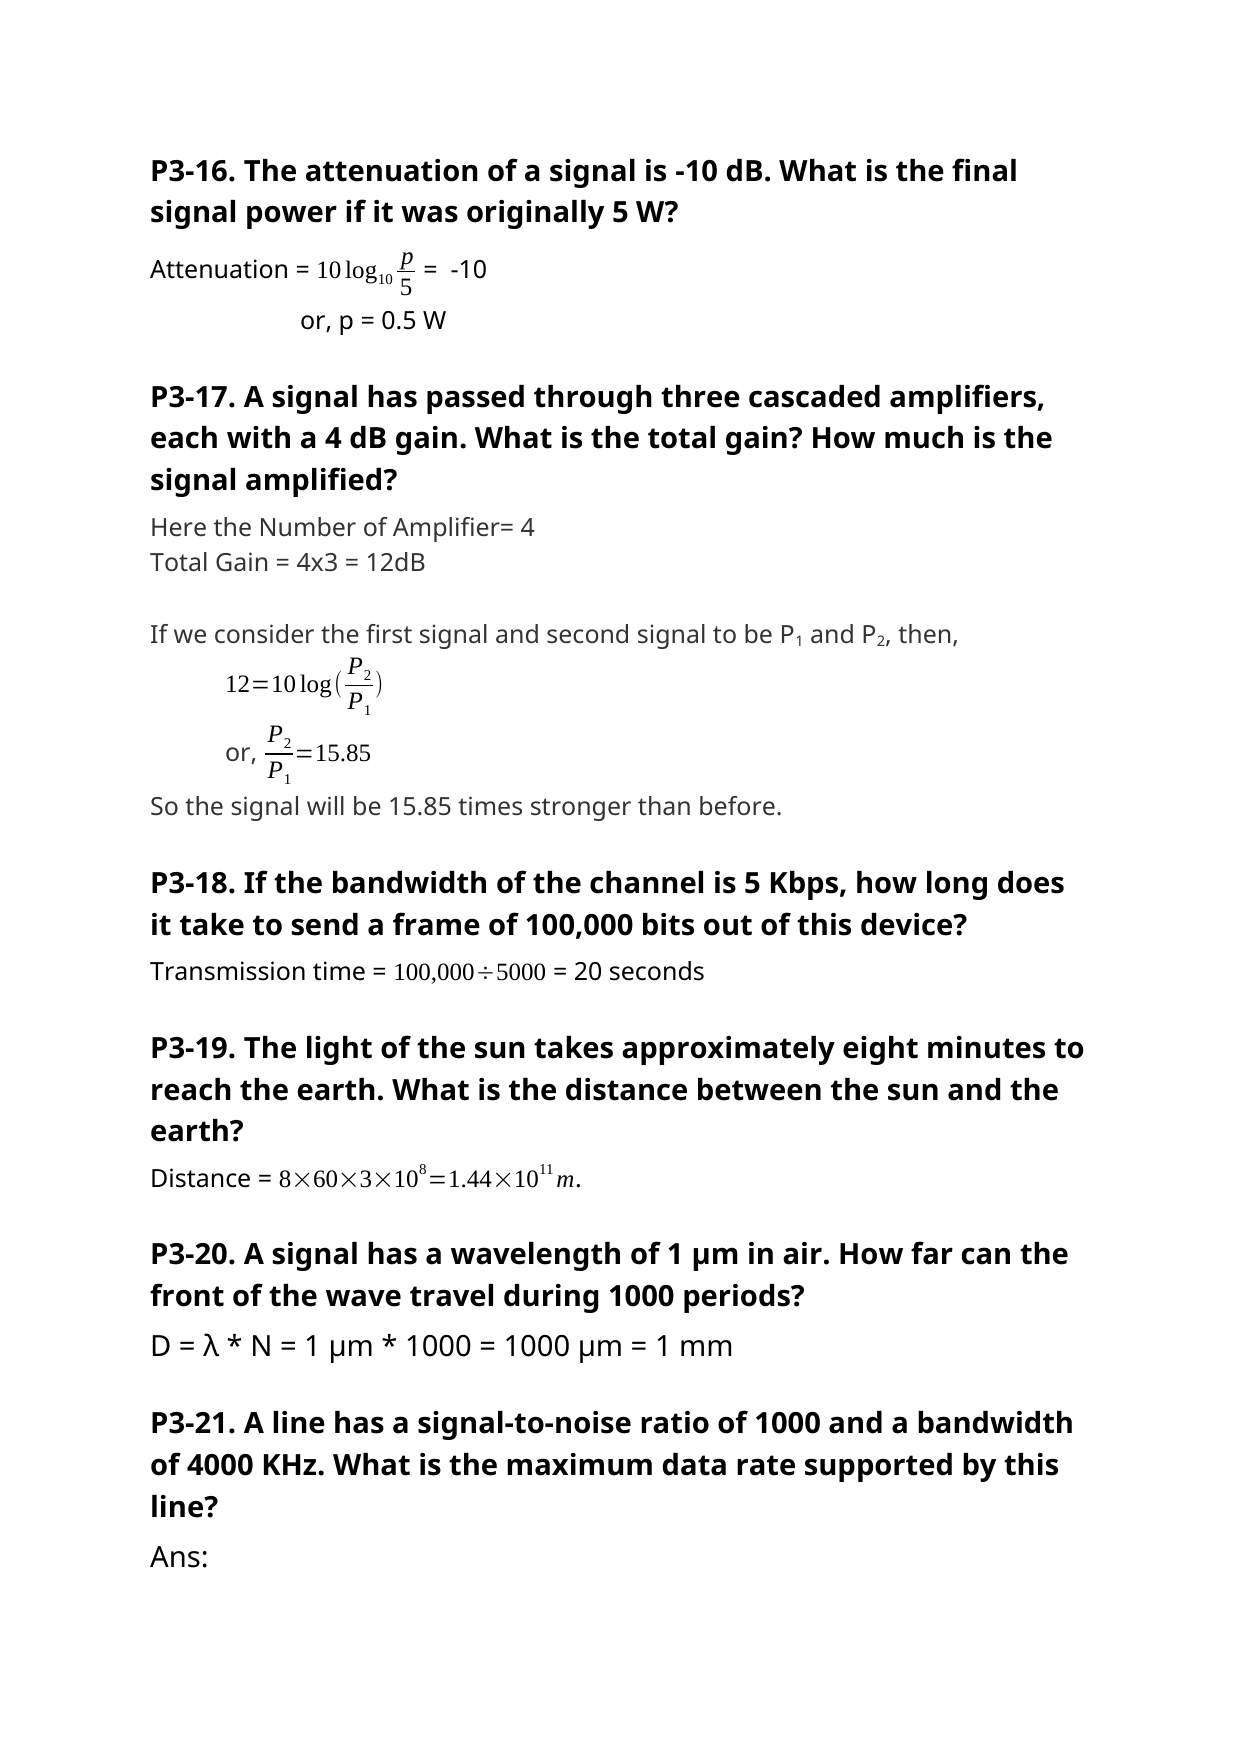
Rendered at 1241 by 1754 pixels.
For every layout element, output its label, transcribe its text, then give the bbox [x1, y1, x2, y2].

subtitle P3-21. A line has a signal-to-noise ratio of 1000 and a bandwidth of 4000 KHz. What is the maximum data rate supported by this line? [150, 1402, 1091, 1526]
subtitle P3-18. If the bandwidth of the channel is 5 Kbps, how long does it take to send a frame of 100,000 bits out of this device? [150, 862, 1091, 943]
subtitle P3-20. A signal has a wavelength of 1 μm in air. How far can the front of the wave travel during 1000 periods? [150, 1234, 1091, 1315]
subtitle P3-16. The attenuation of a signal is -10 dB. What is the final signal power if it was originally 5 W? [150, 150, 1091, 231]
text or, p = 0.5 W [150, 303, 1091, 337]
text Attenuation = = -10 [150, 242, 1091, 301]
subtitle P3-17. A signal has passed through three cascaded amplifiers, each with a 4 dB gain. What is the total gain? How much is the signal amplified? [150, 376, 1091, 499]
subtitle P3-19. The light of the sun takes approximately eight minutes to reach the earth. What is the distance between the sun and the earth? [150, 1027, 1091, 1150]
text Here the Number of Amplifier= 4 Total Gain = 4x3 = 12dB If we consider the first signal and second signal to be P1 and P2, then, or, So the signal will be 15.85 times stronger than before. [150, 509, 1091, 823]
text Distance = . [150, 1160, 1091, 1194]
text D = λ * N = 1 μm * 1000 = 1000 μm = 1 mm [150, 1325, 1091, 1365]
text Ans: [150, 1536, 1091, 1576]
text Transmission time = = 20 seconds [150, 954, 1091, 988]
